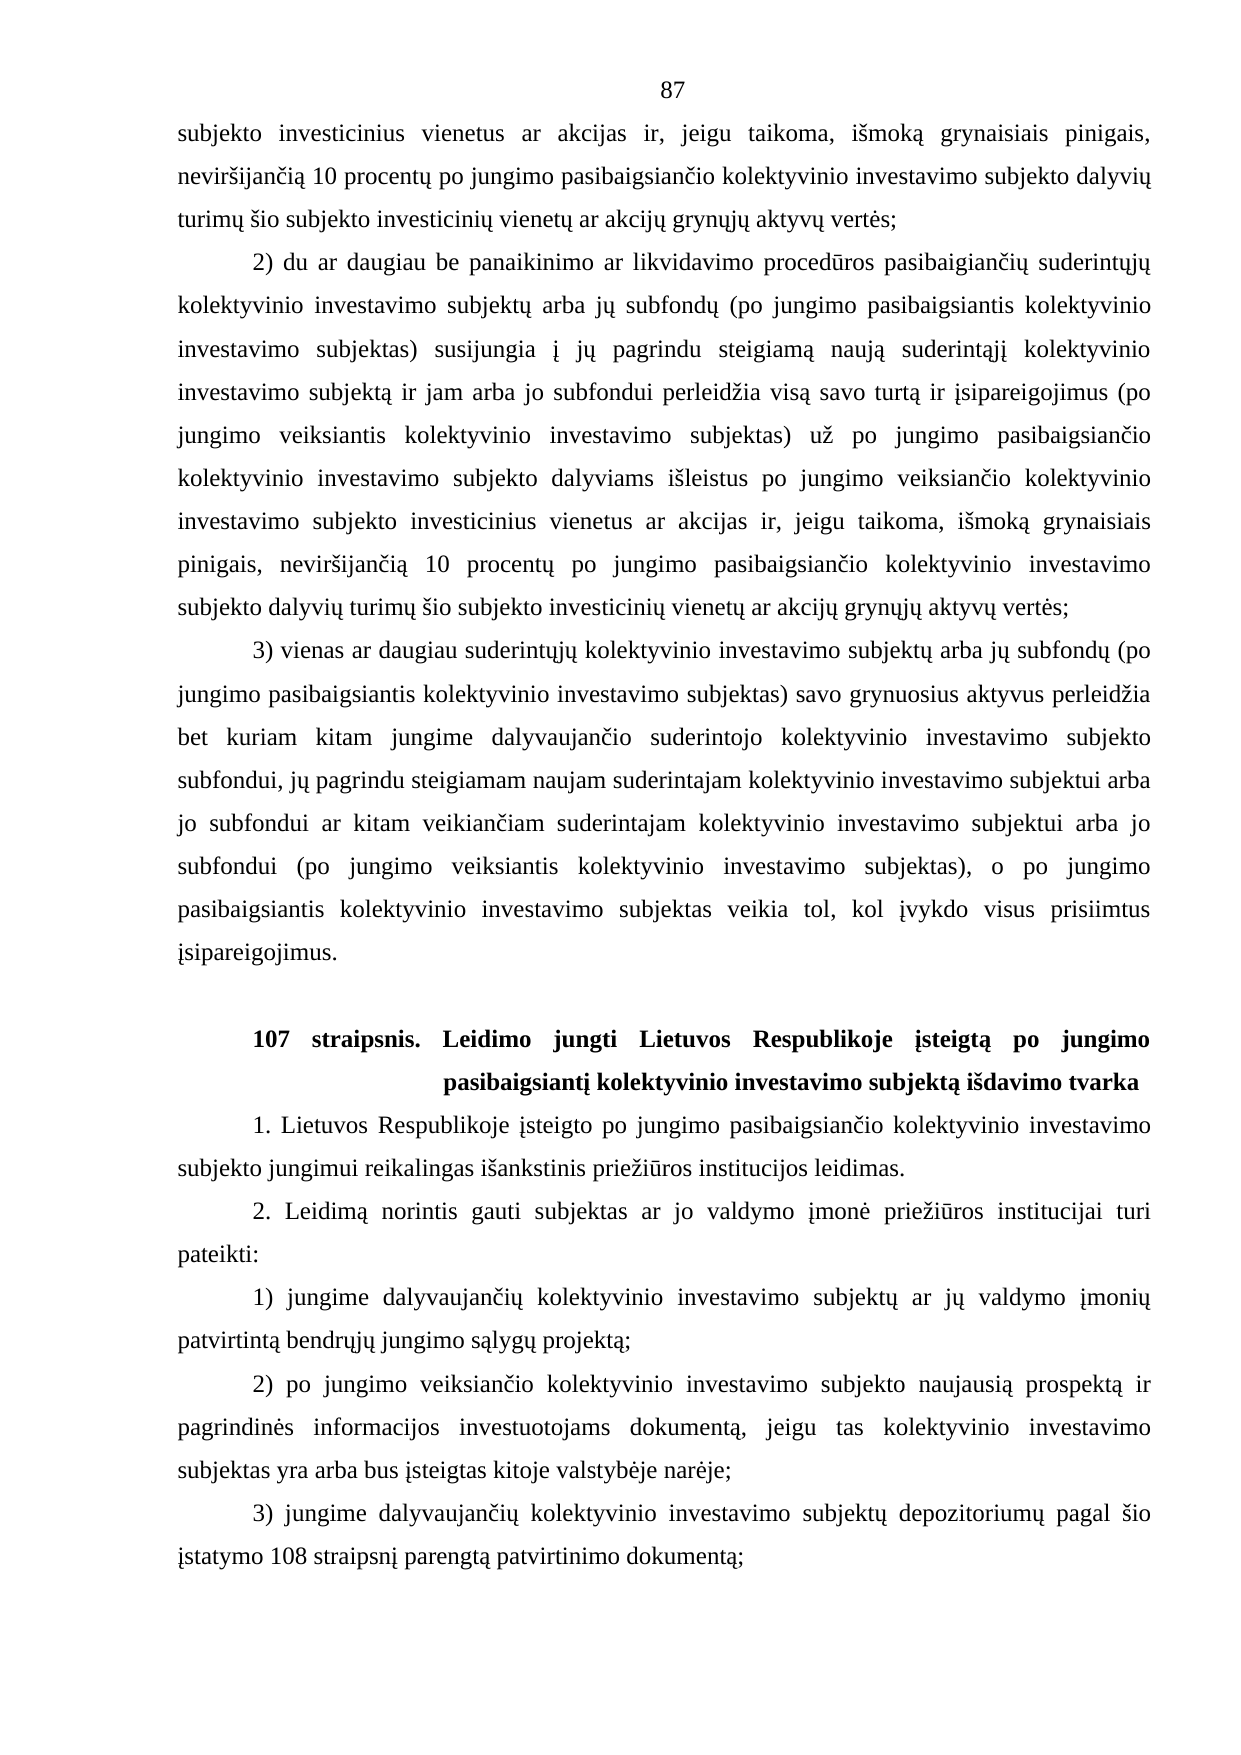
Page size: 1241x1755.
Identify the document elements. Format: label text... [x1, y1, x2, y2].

text 2) po jungimo veiksiančio kolektyvinio investavimo subjekto naujausią prospektą ir pagrindinės informacijos investuotojams dokumentą, jeigu tas kolektyvinio investavimo subjektas yra arba bus įsteigtas kitoje valstybėje narėje; [177, 1369, 1152, 1484]
text 3) jungime dalyvaujančių kolektyvinio investavimo subjektų depozitoriumų pagal šio įstatymo 108 straipsnį parengtą patvirtinimo dokumentą; [177, 1498, 1152, 1570]
text 2) du ar daugiau be panaikinimo ar likvidavimo procedūros pasibaigiančių suderintųjų kolektyvinio investavimo subjektų arba jų subfondų (po jungimo pasibaigsiantis kolektyvinio investavimo subjektas) susijungia į jų pagrindu steigiamą naują suderintąjį kolektyvinio investavimo subjektą ir jam arba jo subfondui perleidžia visą savo turtą ir įsipareigojimus (po jungimo veiksiantis kolektyvinio investavimo subjektas) už po jungimo pasibaigsiančio kolektyvinio investavimo subjekto dalyviams išleistus po jungimo veiksiančio kolektyvinio investavimo subjekto investicinius vienetus ar akcijas ir, jeigu taikoma, išmoką grynaisiais pinigais, neviršijančią 10 procentų po jungimo pasibaigsiančio kolektyvinio investavimo subjekto dalyvių turimų šio subjekto investicinių vienetų ar akcijų grynųjų aktyvų vertės; [177, 247, 1152, 621]
text 1) jungime dalyvaujančių kolektyvinio investavimo subjektų ar jų valdymo įmonių patvirtintą bendrųjų jungimo sąlygų projektą; [177, 1282, 1152, 1354]
text 2. Leidimą norintis gauti subjektas ar jo valdymo įmonė priežiūros institucijai turi pateikti: [177, 1196, 1152, 1268]
text 1. Lietuvos Respublikoje įsteigto po jungimo pasibaigsiančio kolektyvinio investavimo subjekto jungimui reikalingas išankstinis priežiūros institucijos leidimas. [177, 1110, 1152, 1182]
text 107 straipsnis. Leidimo jungti Lietuvos Respublikoje įsteigtą po jungimo pasibaigsiantį kolektyvinio investavimo subjektą išdavimo tvarka [252, 1024, 1152, 1096]
text subjekto investicinius vienetus ar akcijas ir, jeigu taikoma, išmoką grynaisiais pinigais, neviršijančią 10 procentų po jungimo pasibaigsiančio kolektyvinio investavimo subjekto dalyvių turimų šio subjekto investicinių vienetų ar akcijų grynųjų aktyvų vertės; [177, 118, 1152, 233]
text 3) vienas ar daugiau suderintųjų kolektyvinio investavimo subjektų arba jų subfondų (po jungimo pasibaigsiantis kolektyvinio investavimo subjektas) savo grynuosius aktyvus perleidžia bet kuriam kitam jungime dalyvaujančio suderintojo kolektyvinio investavimo subjekto subfondui, jų pagrindu steigiamam naujam suderintajam kolektyvinio investavimo subjektui arba jo subfondui ar kitam veikiančiam suderintajam kolektyvinio investavimo subjektui arba jo subfondui (po jungimo veiksiantis kolektyvinio investavimo subjektas), o po jungimo pasibaigsiantis kolektyvinio investavimo subjektas veikia tol, kol įvykdo visus prisiimtus įsipareigojimus. [177, 636, 1152, 966]
